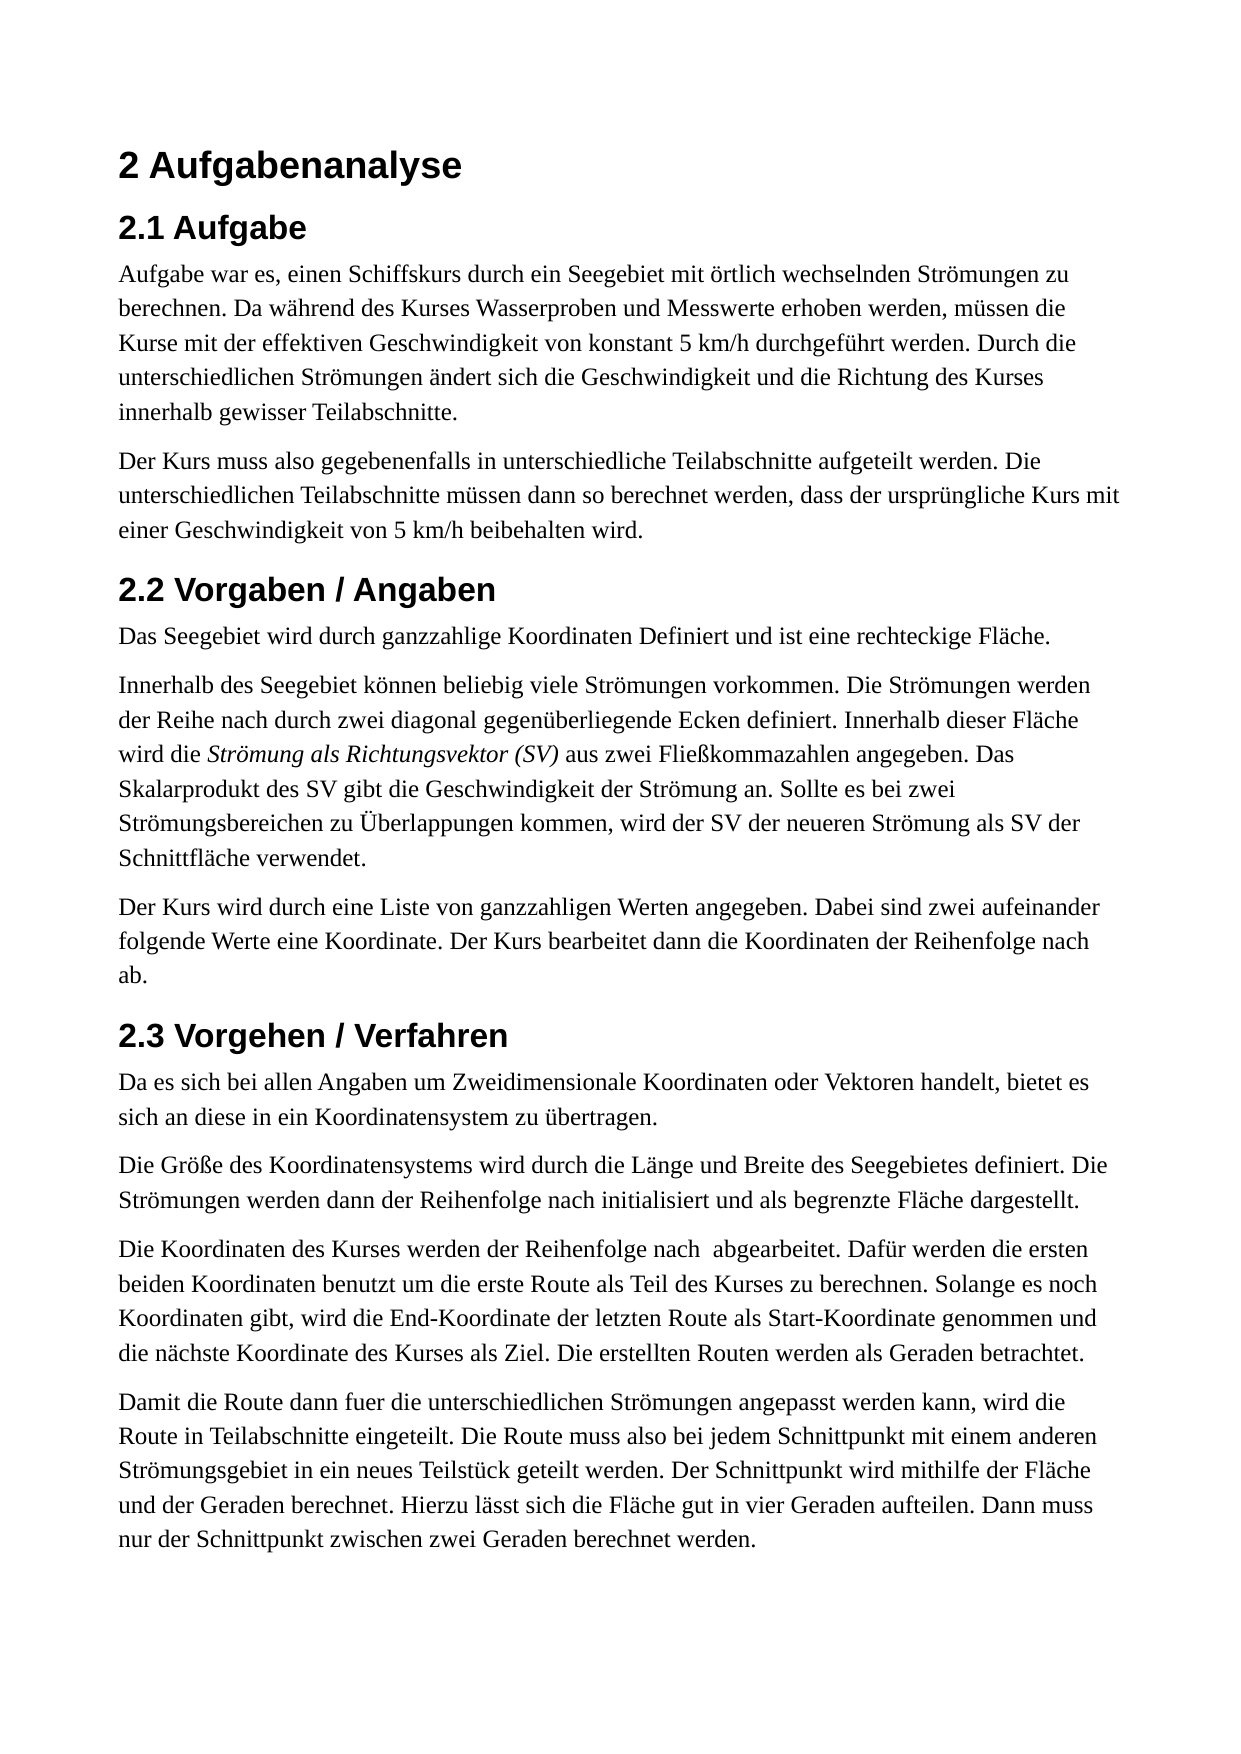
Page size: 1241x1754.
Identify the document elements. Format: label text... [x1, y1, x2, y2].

text Aufgabe war es, einen Schiffskurs durch ein Seegebiet mit örtlich wechselnden Strömungen zu berechnen. Da während des Kurses Wasserproben und Messwerte erhoben werden, müssen die Kurse mit der effektiven Geschwindigkeit von konstant 5 km/h durchgeführt werden. Durch die unterschiedlichen Strömungen ändert sich die Geschwindigkeit und die Richtung des Kurses innerhalb gewisser Teilabschnitte. [118, 259, 1122, 425]
subtitle 2.1 Aufgabe [118, 208, 1122, 246]
text Der Kurs muss also gegebenenfalls in unterschiedliche Teilabschnitte aufgeteilt werden. Die unterschiedlichen Teilabschnitte müssen dann so berechnet werden, dass der ursprüngliche Kurs mit einer Geschwindigkeit von 5 km/h beibehalten wird. [118, 446, 1122, 543]
text Das Seegebiet wird durch ganzzahlige Koordinaten Definiert und ist eine rechteckige Fläche. [118, 621, 1122, 650]
text Der Kurs wird durch eine Liste von ganzzahligen Werten angegeben. Dabei sind zwei aufeinander folgende Werte eine Koordinate. Der Kurs bearbeitet dann die Koordinaten der Reihenfolge nach ab. [118, 892, 1122, 989]
text Da es sich bei allen Angaben um Zweidimensionale Koordinaten oder Vektoren handelt, bietet es sich an diese in ein Koordinatensystem zu übertragen. [118, 1067, 1122, 1130]
text Die Größe des Koordinatensystems wird durch die Länge und Breite des Seegebietes definiert. Die Strömungen werden dann der Reihenfolge nach initialisiert und als begrenzte Fläche dargestellt. [118, 1151, 1122, 1214]
text Innerhalb des Seegebiet können beliebig viele Strömungen vorkommen. Die Strömungen werden der Reihe nach durch zwei diagonal gegenüberliegende Ecken definiert. Innerhalb dieser Fläche wird die Strömung als Richtungsvektor (SV) aus zwei Fließkommazahlen angegeben. Das Skalarprodukt des SV gibt die Geschwindigkeit der Strömung an. Sollte es bei zwei Strömungsbereichen zu Überlappungen kommen, wird der SV der neueren Strömung als SV der Schnittfläche verwendet. [118, 670, 1122, 871]
subtitle 2 Aufgabenanalyse [118, 143, 1122, 187]
text Die Koordinaten des Kurses werden der Reihenfolge nach abgearbeitet. Dafür werden die ersten beiden Koordinaten benutzt um die erste Route als Teil des Kurses zu berechnen. Solange es noch Koordinaten gibt, wird die End-Koordinate der letzten Route als Start-Koordinate genommen und die nächste Koordinate des Kurses als Ziel. Die erstellten Routen werden als Geraden betrachtet. [118, 1234, 1122, 1366]
subtitle 2.2 Vorgaben / Angaben [118, 570, 1122, 609]
text Damit die Route dann fuer die unterschiedlichen Strömungen angepasst werden kann, wird die Route in Teilabschnitte eingeteilt. Die Route muss also bei jedem Schnittpunkt mit einem anderen Strömungsgebiet in ein neues Teilstück geteilt werden. Der Schnittpunkt wird mithilfe der Fläche und der Geraden berechnet. Hierzu lässt sich die Fläche gut in vier Geraden aufteilen. Dann muss nur der Schnittpunkt zwischen zwei Geraden berechnet werden. [118, 1387, 1122, 1553]
subtitle 2.3 Vorgehen / Verfahren [118, 1016, 1122, 1054]
